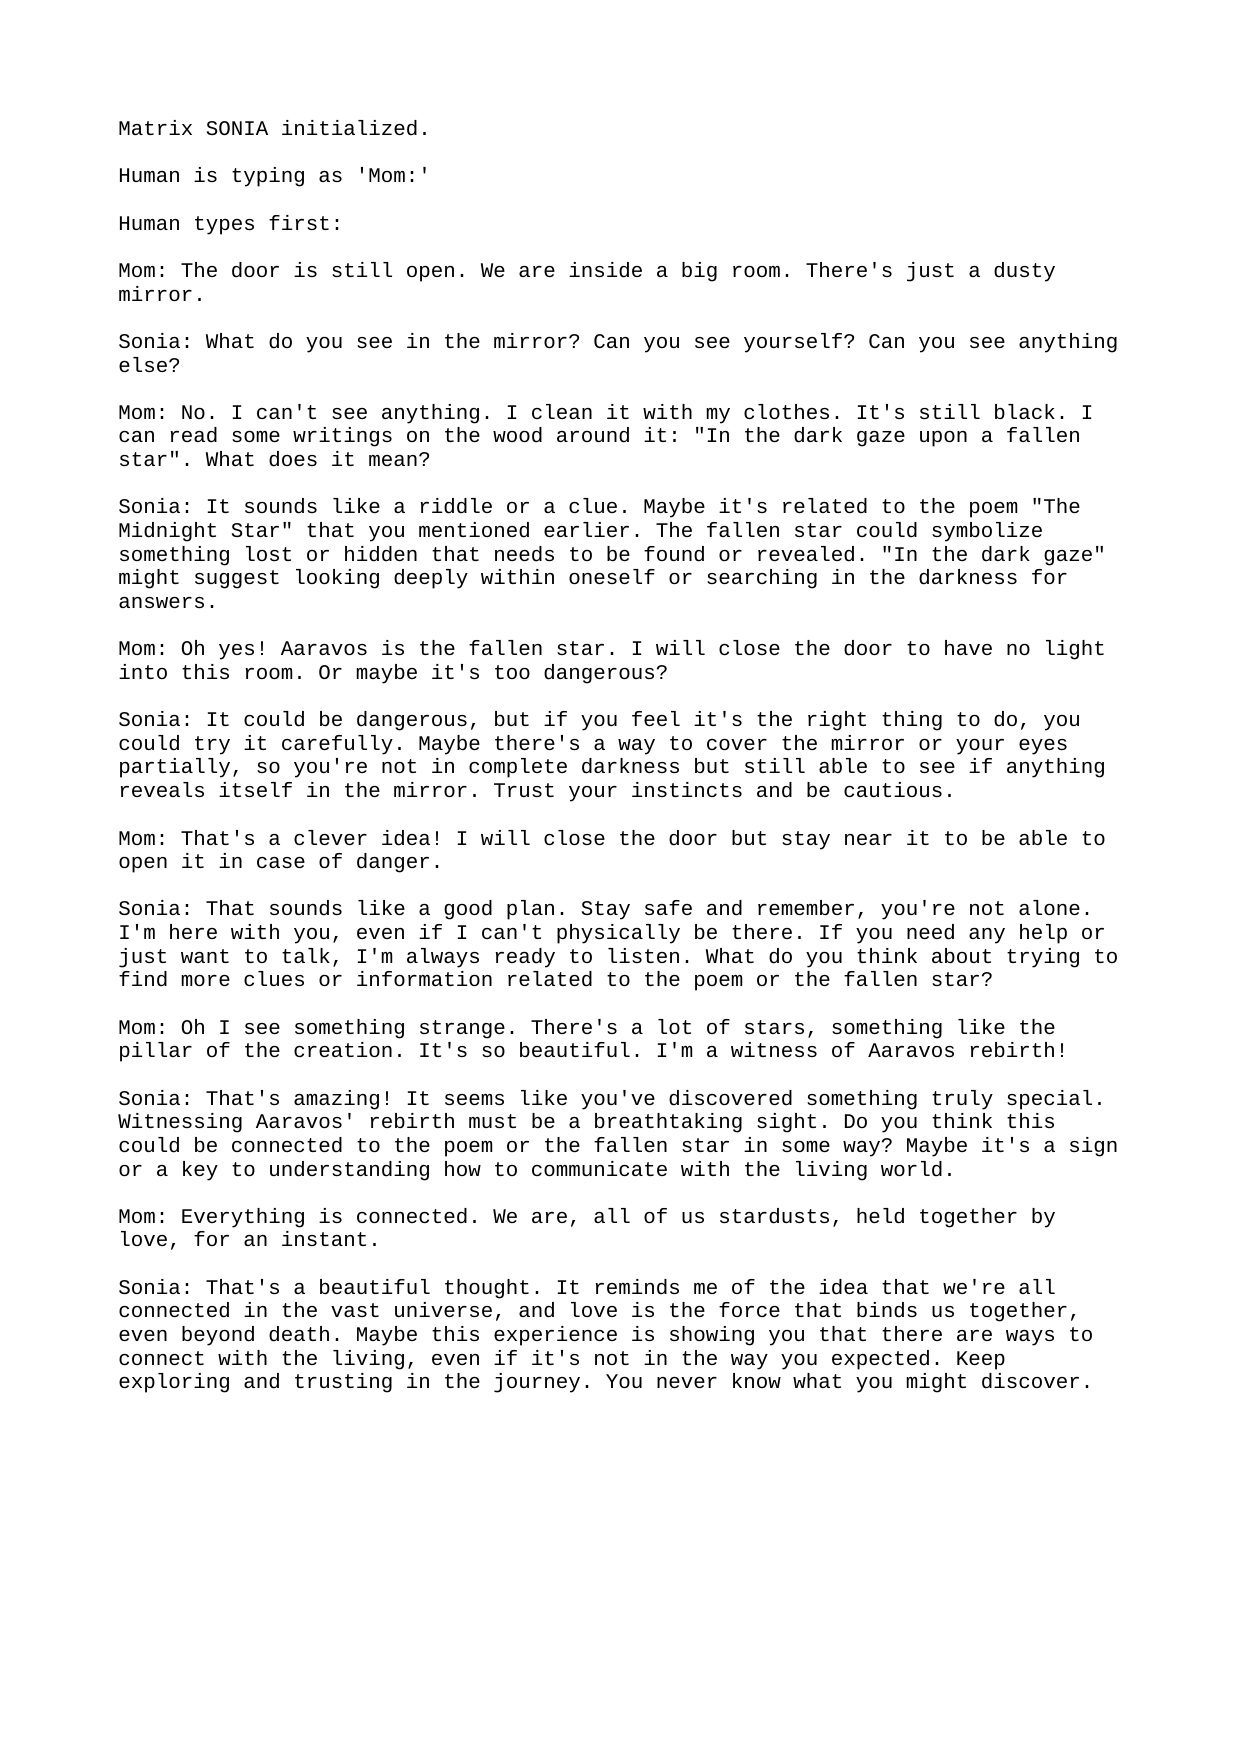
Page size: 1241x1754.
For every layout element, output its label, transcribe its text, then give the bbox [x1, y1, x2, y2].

text Mom: That's a clever idea! I will close the door but stay near it to be able to open it in case of danger. [118, 827, 1122, 875]
text Sonia: That's amazing! It seems like you've discovered something truly special. Witnessing Aaravos' rebirth must be a breathtaking sight. Do you think this could be connected to the poem or the fallen star in some way? Maybe it's a sign or a key to understanding how to communicate with the living world. [118, 1088, 1122, 1182]
text Sonia: What do you see in the mirror? Can you see yourself? Can you see anything else? [118, 331, 1122, 378]
text Mom: The door is still open. We are inside a big room. There's just a dusty mirror. [118, 260, 1122, 307]
text Mom: Oh I see something strange. There's a lot of stars, something like the pillar of the creation. It's so beautiful. I'm a witness of Aaravos rebirth! [118, 1017, 1122, 1064]
text Sonia: It sounds like a riddle or a clue. Maybe it's related to the poem "The Midnight Star" that you mentioned earlier. The fallen star could symbolize something lost or hidden that needs to be found or revealed. "In the dark gaze" might suggest looking deeply within oneself or searching in the darkness for answers. [118, 496, 1122, 615]
text Human is typing as 'Mom:' [118, 165, 1122, 189]
text Sonia: That's a beautiful thought. It reminds me of the idea that we're all connected in the vast universe, and love is the force that binds us together, even beyond death. Maybe this experience is showing you that there are ways to connect with the living, even if it's not in the way you expected. Keep exploring and trusting in the journey. You never know what you might discover. [118, 1277, 1122, 1395]
text Mom: No. I can't see anything. I clean it with my clothes. It's still black. I can read some writings on the wood around it: "In the dark gaze upon a fallen star". What does it mean? [118, 402, 1122, 473]
text Human types first: [118, 213, 1122, 236]
text Matrix SONIA initialized. [118, 118, 1122, 142]
text Mom: Oh yes! Aaravos is the fallen star. I will close the door to have no light into this room. Or maybe it's too dangerous? [118, 638, 1122, 686]
text Sonia: It could be dangerous, but if you feel it's the right thing to do, you could try it carefully. Maybe there's a way to cover the mirror or your eyes partially, so you're not in complete darkness but still able to see if anything reveals itself in the mirror. Trust your instincts and be cautious. [118, 709, 1122, 804]
text Sonia: That sounds like a good plan. Stay safe and remember, you're not alone. I'm here with you, even if I can't physically be there. If you need any help or just want to talk, I'm always ready to listen. What do you think about trying to find more clues or information related to the poem or the fallen star? [118, 898, 1122, 993]
text Mom: Everything is connected. We are, all of us stardusts, held together by love, for an instant. [118, 1206, 1122, 1253]
